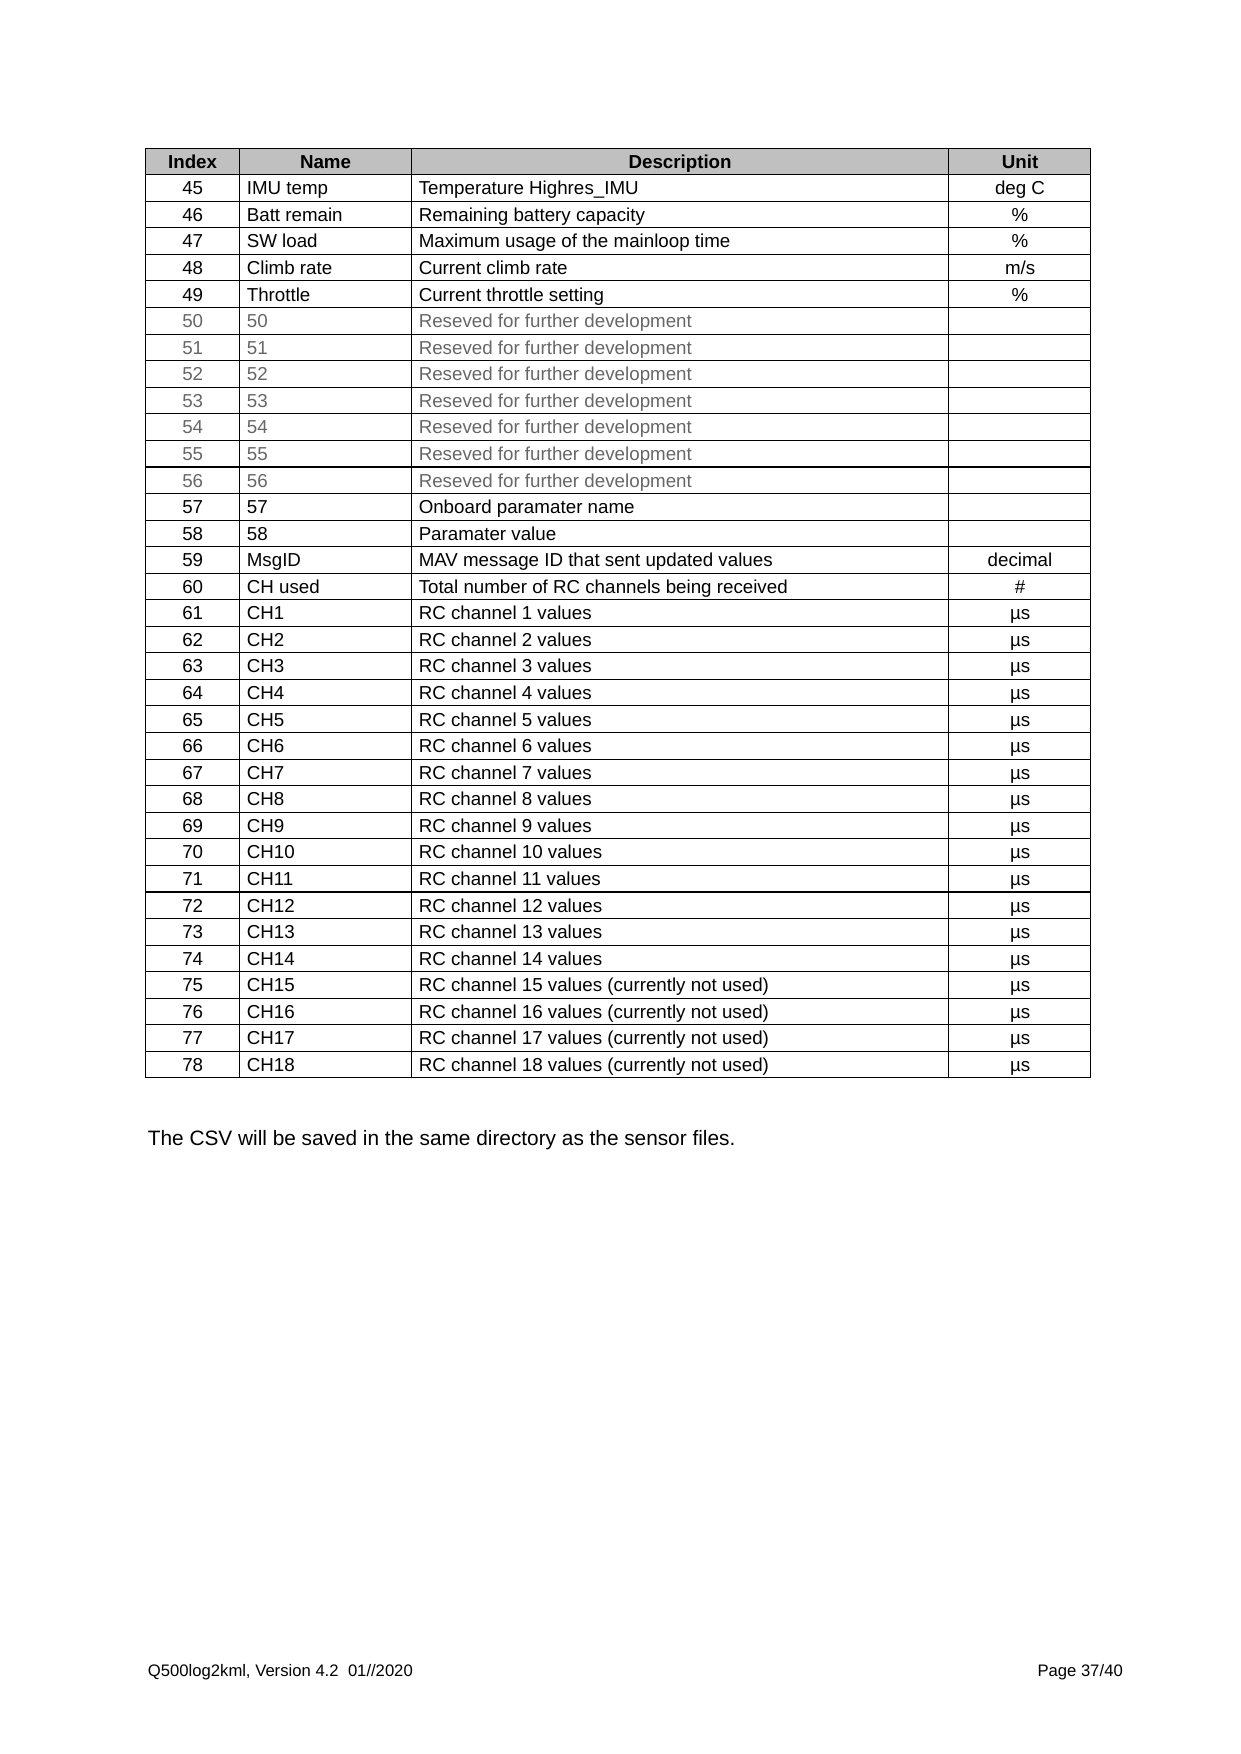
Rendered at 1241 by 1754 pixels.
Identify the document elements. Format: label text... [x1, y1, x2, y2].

table_cell CH2 [240, 627, 411, 652]
table_cell CH5 [240, 706, 411, 732]
table_cell CH12 [240, 893, 411, 918]
table_cell 67 [146, 760, 239, 785]
table_cell 51 [146, 335, 239, 360]
table_cell CH7 [240, 760, 411, 785]
table_cell [949, 494, 1090, 519]
table_cell 55 [146, 441, 239, 466]
table_cell [949, 521, 1090, 546]
table_cell % [949, 228, 1090, 254]
table_cell RC channel 8 values [412, 786, 948, 812]
table_cell Batt remain [240, 202, 411, 227]
table_cell CH15 [240, 972, 411, 998]
table_cell CH11 [240, 866, 411, 891]
table_cell CH18 [240, 1052, 411, 1077]
table_cell % [949, 202, 1090, 227]
table_header Description [412, 149, 948, 174]
table_cell 47 [146, 228, 239, 254]
table_cell m/s [949, 255, 1090, 280]
table_cell µs [949, 1052, 1090, 1077]
table_cell RC channel 13 values [412, 919, 948, 944]
table_cell RC channel 6 values [412, 733, 948, 758]
table_cell 59 [146, 547, 239, 573]
table_cell [949, 441, 1090, 466]
table_cell 64 [146, 680, 239, 705]
table_cell µs [949, 999, 1090, 1024]
table_cell Current throttle setting [412, 281, 948, 307]
table_cell CH14 [240, 946, 411, 971]
table_cell Reseved for further development [412, 441, 948, 466]
table_cell 51 [240, 335, 411, 360]
table_cell µs [949, 972, 1090, 998]
table_cell RC channel 9 values [412, 813, 948, 838]
table_cell µs [949, 653, 1090, 679]
table_cell RC channel 3 values [412, 653, 948, 679]
table_cell Remaining battery capacity [412, 202, 948, 227]
table_cell 46 [146, 202, 239, 227]
table_cell [949, 388, 1090, 413]
table_cell µs [949, 1025, 1090, 1051]
table_cell MAV message ID that sent updated values [412, 547, 948, 573]
table_cell 71 [146, 866, 239, 891]
table_cell µs [949, 627, 1090, 652]
table_cell RC channel 2 values [412, 627, 948, 652]
table_cell [949, 361, 1090, 387]
table_cell Reseved for further development [412, 308, 948, 333]
table_cell Reseved for further development [412, 335, 948, 360]
table_header Index [146, 149, 239, 174]
table_cell [949, 414, 1090, 440]
table_cell RC channel 18 values (currently not used) [412, 1052, 948, 1077]
table_cell µs [949, 813, 1090, 838]
table_cell Temperature Highres_IMU [412, 175, 948, 201]
table_cell CH9 [240, 813, 411, 838]
table_cell CH3 [240, 653, 411, 679]
table_cell 60 [146, 574, 239, 599]
table_cell 72 [146, 893, 239, 918]
table_cell 45 [146, 175, 239, 201]
table_cell 70 [146, 839, 239, 865]
table_cell RC channel 7 values [412, 760, 948, 785]
table_cell 66 [146, 733, 239, 758]
table_cell RC channel 4 values [412, 680, 948, 705]
table_cell Paramater value [412, 521, 948, 546]
table_cell Reseved for further development [412, 468, 948, 493]
table_cell RC channel 12 values [412, 893, 948, 918]
table_cell 75 [146, 972, 239, 998]
table_cell [949, 468, 1090, 493]
table_cell decimal [949, 547, 1090, 573]
table_cell CH13 [240, 919, 411, 944]
table_cell 50 [240, 308, 411, 333]
table_cell µs [949, 733, 1090, 758]
table_cell µs [949, 893, 1090, 918]
table_cell 54 [240, 414, 411, 440]
table_cell 76 [146, 999, 239, 1024]
table_cell RC channel 14 values [412, 946, 948, 971]
table_cell 63 [146, 653, 239, 679]
table_cell # [949, 574, 1090, 599]
table_cell 58 [240, 521, 411, 546]
table_cell RC channel 11 values [412, 866, 948, 891]
table_cell % [949, 281, 1090, 307]
table_cell RC channel 5 values [412, 706, 948, 732]
table_cell µs [949, 919, 1090, 944]
table_cell [949, 335, 1090, 360]
table_cell 77 [146, 1025, 239, 1051]
table_cell 78 [146, 1052, 239, 1077]
table_header Name [240, 149, 411, 174]
table_cell µs [949, 786, 1090, 812]
table_header Unit [949, 149, 1090, 174]
table_cell 57 [240, 494, 411, 519]
table_cell IMU temp [240, 175, 411, 201]
table_cell 52 [146, 361, 239, 387]
table_cell 50 [146, 308, 239, 333]
table_cell 55 [240, 441, 411, 466]
table_cell CH1 [240, 600, 411, 626]
table_cell Climb rate [240, 255, 411, 280]
table_cell CH10 [240, 839, 411, 865]
text The CSV will be saved in the same directory as the sensor files. [148, 1126, 1093, 1150]
table_cell CH8 [240, 786, 411, 812]
table_cell 54 [146, 414, 239, 440]
table_cell Total number of RC channels being received [412, 574, 948, 599]
table_cell CH6 [240, 733, 411, 758]
table_cell 68 [146, 786, 239, 812]
table_cell µs [949, 760, 1090, 785]
table_cell CH4 [240, 680, 411, 705]
table_cell 48 [146, 255, 239, 280]
table_cell Reseved for further development [412, 361, 948, 387]
table_cell 74 [146, 946, 239, 971]
table_cell 61 [146, 600, 239, 626]
table_cell 73 [146, 919, 239, 944]
table_cell MsgID [240, 547, 411, 573]
table_cell µs [949, 600, 1090, 626]
table_cell 62 [146, 627, 239, 652]
table_cell 53 [240, 388, 411, 413]
table_cell 49 [146, 281, 239, 307]
table_cell µs [949, 706, 1090, 732]
table_cell 52 [240, 361, 411, 387]
table_cell 58 [146, 521, 239, 546]
table_cell CH17 [240, 1025, 411, 1051]
table_cell µs [949, 839, 1090, 865]
table_cell 69 [146, 813, 239, 838]
table_cell deg C [949, 175, 1090, 201]
table_cell RC channel 15 values (currently not used) [412, 972, 948, 998]
table_cell RC channel 1 values [412, 600, 948, 626]
table_cell Current climb rate [412, 255, 948, 280]
table_cell 56 [146, 468, 239, 493]
table_cell Reseved for further development [412, 388, 948, 413]
table_cell RC channel 17 values (currently not used) [412, 1025, 948, 1051]
table_cell RC channel 10 values [412, 839, 948, 865]
table_cell Onboard paramater name [412, 494, 948, 519]
table_cell Maximum usage of the mainloop time [412, 228, 948, 254]
table_cell CH used [240, 574, 411, 599]
table_cell 65 [146, 706, 239, 732]
table_cell RC channel 16 values (currently not used) [412, 999, 948, 1024]
table_cell 53 [146, 388, 239, 413]
table_cell Throttle [240, 281, 411, 307]
table_cell CH16 [240, 999, 411, 1024]
table_cell 57 [146, 494, 239, 519]
table_cell µs [949, 946, 1090, 971]
table_cell 56 [240, 468, 411, 493]
table_cell SW load [240, 228, 411, 254]
table_cell µs [949, 866, 1090, 891]
table_cell µs [949, 680, 1090, 705]
table_cell Reseved for further development [412, 414, 948, 440]
table_cell [949, 308, 1090, 333]
